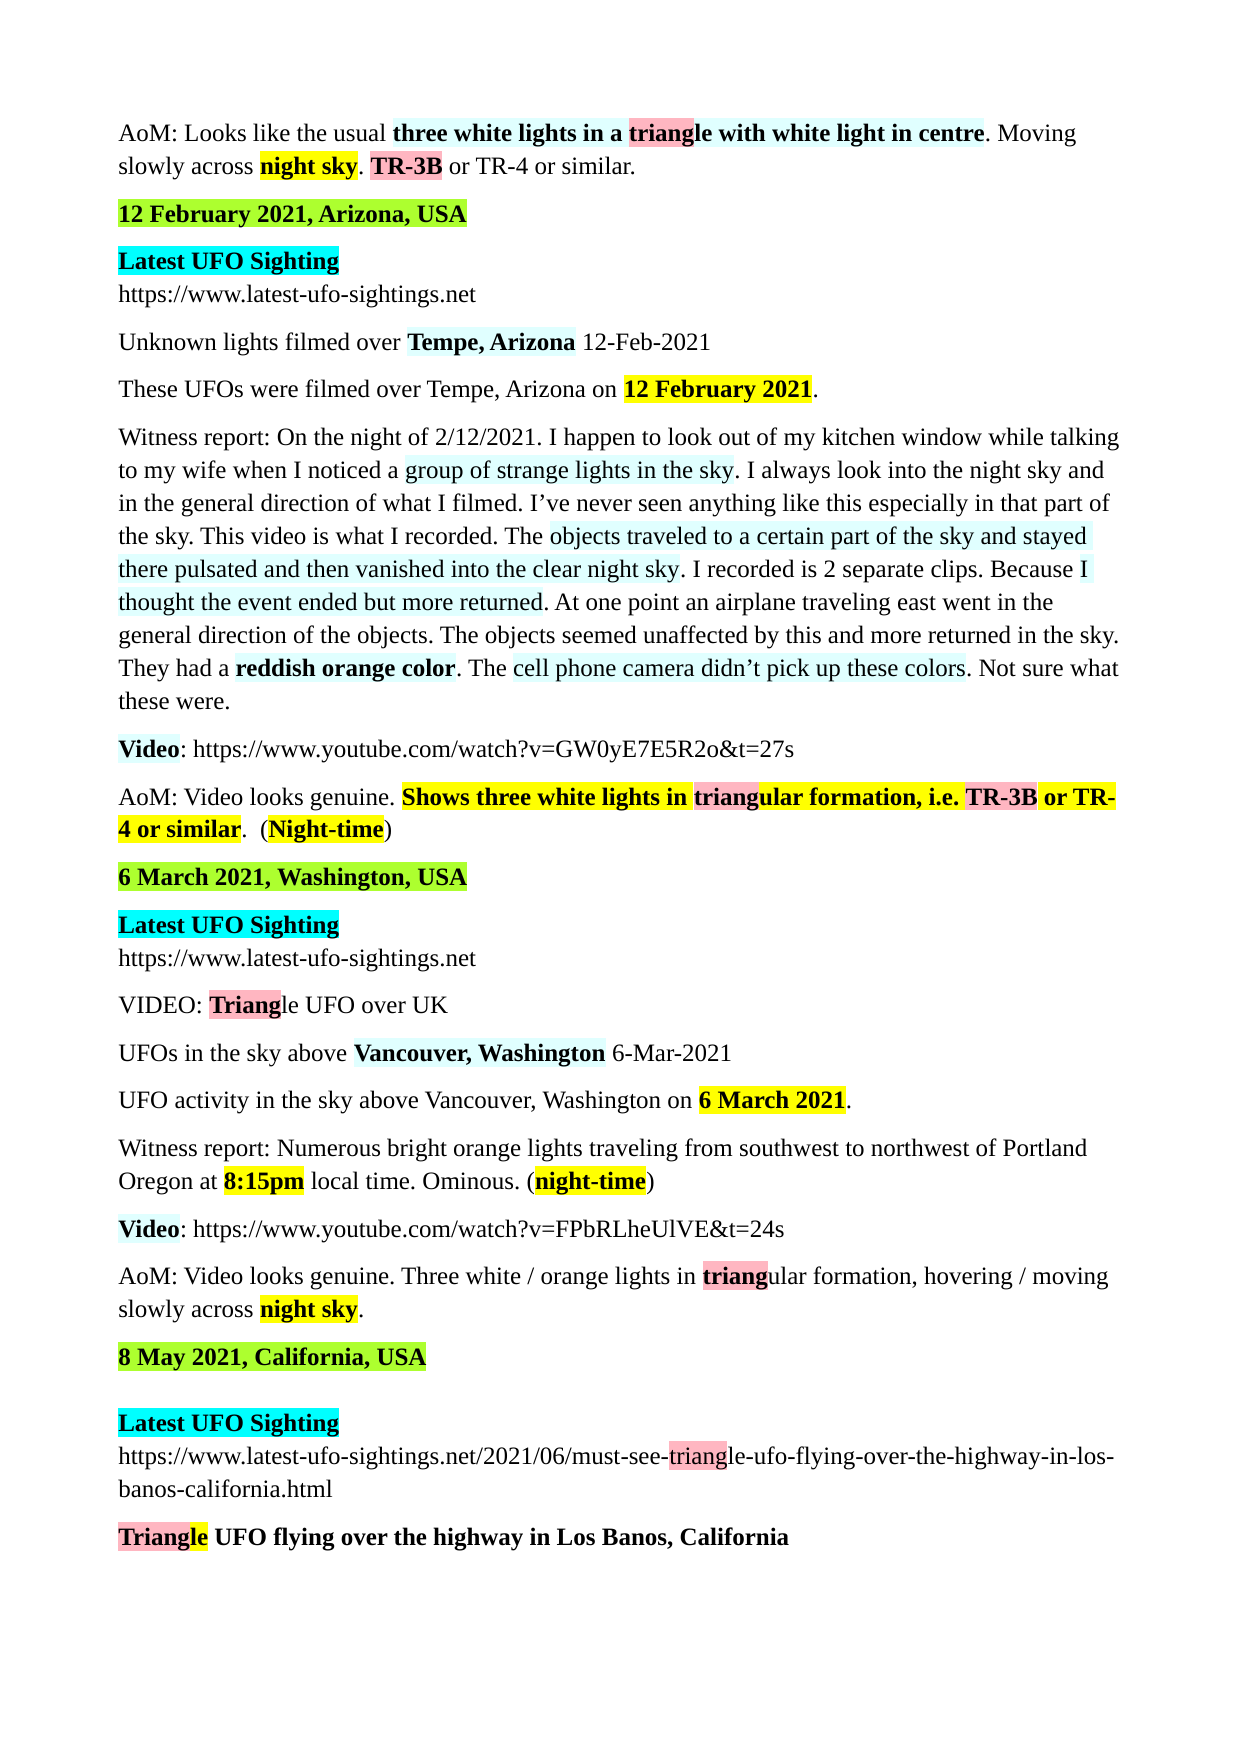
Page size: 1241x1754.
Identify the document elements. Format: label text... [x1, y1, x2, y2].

text UFOs in the sky above Vancouver, Washington 6-Mar-2021 [118, 1038, 1122, 1067]
text These UFOs were filmed over Tempe, Arizona on 12 February 2021. [118, 374, 1122, 403]
text Video: https://www.youtube.com/watch?v=FPbRLheUlVE&t=24s [118, 1214, 1122, 1243]
text Latest UFO Sighting https://www.latest-ufo-sightings.net [118, 246, 1122, 308]
text 12 February 2021, Arizona, USA [118, 199, 1122, 227]
text Video: https://www.youtube.com/watch?v=GW0yE7E5R2o&t=27s [118, 734, 1122, 763]
text AoM: Video looks genuine. Three white / orange lights in triangular formation, hovering / moving slowly across night sky. [118, 1261, 1122, 1323]
text 6 March 2021, Washington, USA [118, 862, 1122, 891]
text UFO activity in the sky above Vancouver, Washington on 6 March 2021. [118, 1086, 1122, 1114]
text 8 May 2021, California, USA [118, 1342, 1122, 1371]
text VIDEO: Triangle UFO over UK [118, 990, 1122, 1019]
text Unknown lights filmed over Tempe, Arizona 12-Feb-2021 [118, 327, 1122, 356]
text AoM: Video looks genuine. Shows three white lights in triangular formation, i.e. TR-3B or TR-4 or similar. (Night-time) [118, 782, 1122, 843]
text Triangle UFO flying over the highway in Los Banos, California [118, 1522, 1122, 1551]
text Latest UFO Sighting https://www.latest-ufo-sightings.net/2021/06/must-see-triangle-ufo-flying-over-the-highway-in-los-banos-california.html [118, 1408, 1122, 1503]
text Latest UFO Sighting https://www.latest-ufo-sightings.net [118, 910, 1122, 972]
text AoM: Looks like the usual three white lights in a triangle with white light in centre. Moving slowly across night sky. TR-3B or TR-4 or similar. [118, 118, 1122, 180]
text Witness report: Numerous bright orange lights traveling from southwest to northwest of Portland Oregon at 8:15pm local time. Ominous. (night-time) [118, 1133, 1122, 1195]
text Witness report: On the night of 2/12/2021. I happen to look out of my kitchen window while talking to my wife when I noticed a group of strange lights in the sky. I always look into the night sky and in the general direction of what I filmed. I’ve never seen anything like this especially in that part of the sky. This video is what I recorded. The objects traveled to a certain part of the sky and stayed there pulsated and then vanished into the clear night sky. I recorded is 2 separate clips. Because I thought the event ended but more returned. At one point an airplane traveling east went in the general direction of the objects. The objects seemed unaffected by this and more returned in the sky. They had a reddish orange color. The cell phone camera didn’t pick up these colors. Not sure what these were. [118, 422, 1122, 715]
